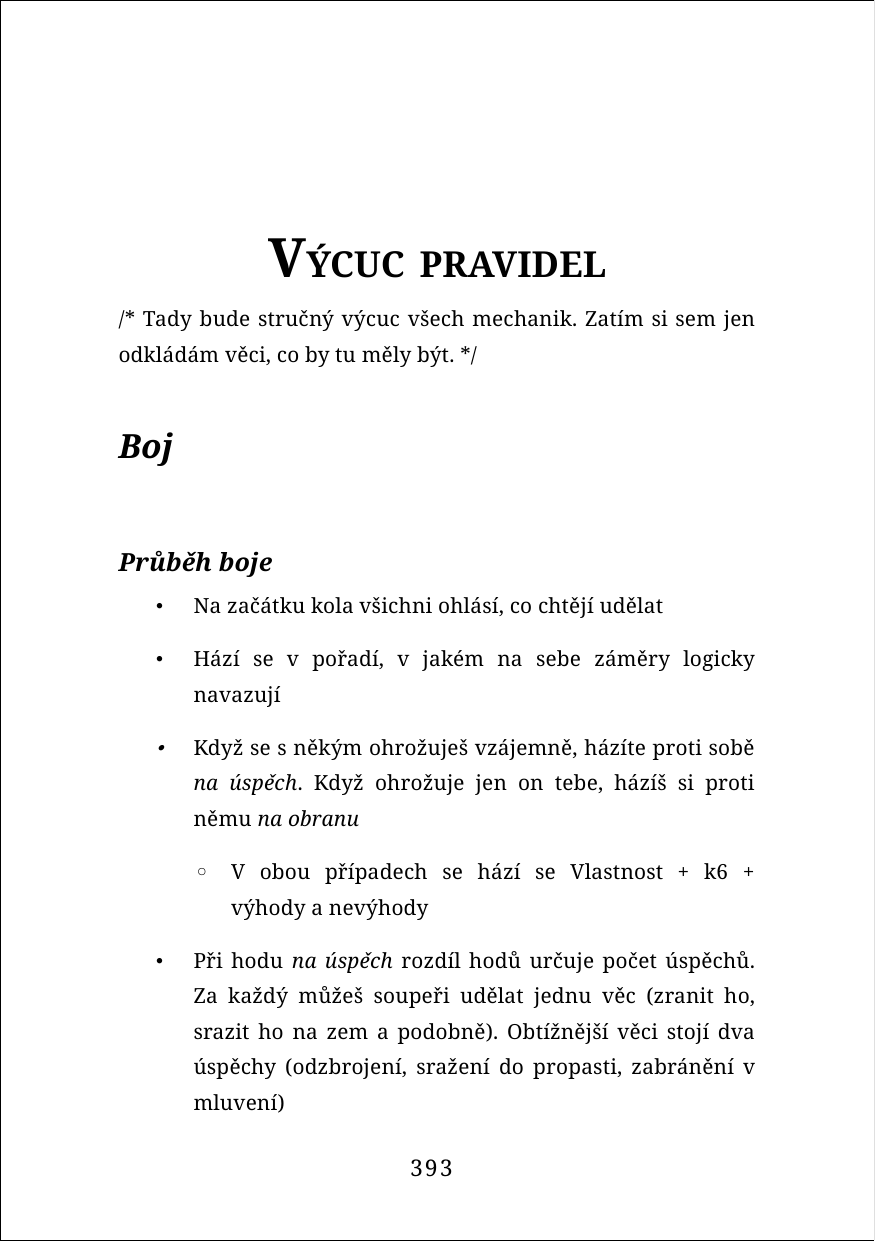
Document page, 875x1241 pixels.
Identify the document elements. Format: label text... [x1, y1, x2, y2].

subtitle Boj [118, 423, 756, 468]
subtitle Průběh boje [118, 545, 756, 579]
list Při hodu na úspěch rozdíl hodů určuje počet úspěchů. Za každý můžeš soupeři udělat jednu věc (zranit ho, srazit ho na zem a podobně). Obtížnější věci stojí dva úspěchy (odzbrojení, sražení do propasti, zabránění v mluvení) [156, 946, 756, 1116]
text /* Tady bude stručný výcuc všech mechanik. Zatím si sem jen odkládám věci, co by tu měly být. */ [118, 304, 756, 368]
list Na začátku kola všichni ohlásí, co chtějí udělat [156, 591, 756, 619]
list Hází se v pořadí, v jakém na sebe záměry logicky navazují [156, 644, 756, 708]
list V obou případech se hází se Vlastnost + k6 + výhody a nevýhody [193, 857, 756, 921]
subtitle Výcuc pravidel [118, 219, 756, 293]
list Když se s někým ohrožuješ vzájemně, házíte proti sobě na úspěch. Když ohrožuje jen on tebe, házíš si proti němu na obranu [156, 733, 756, 832]
